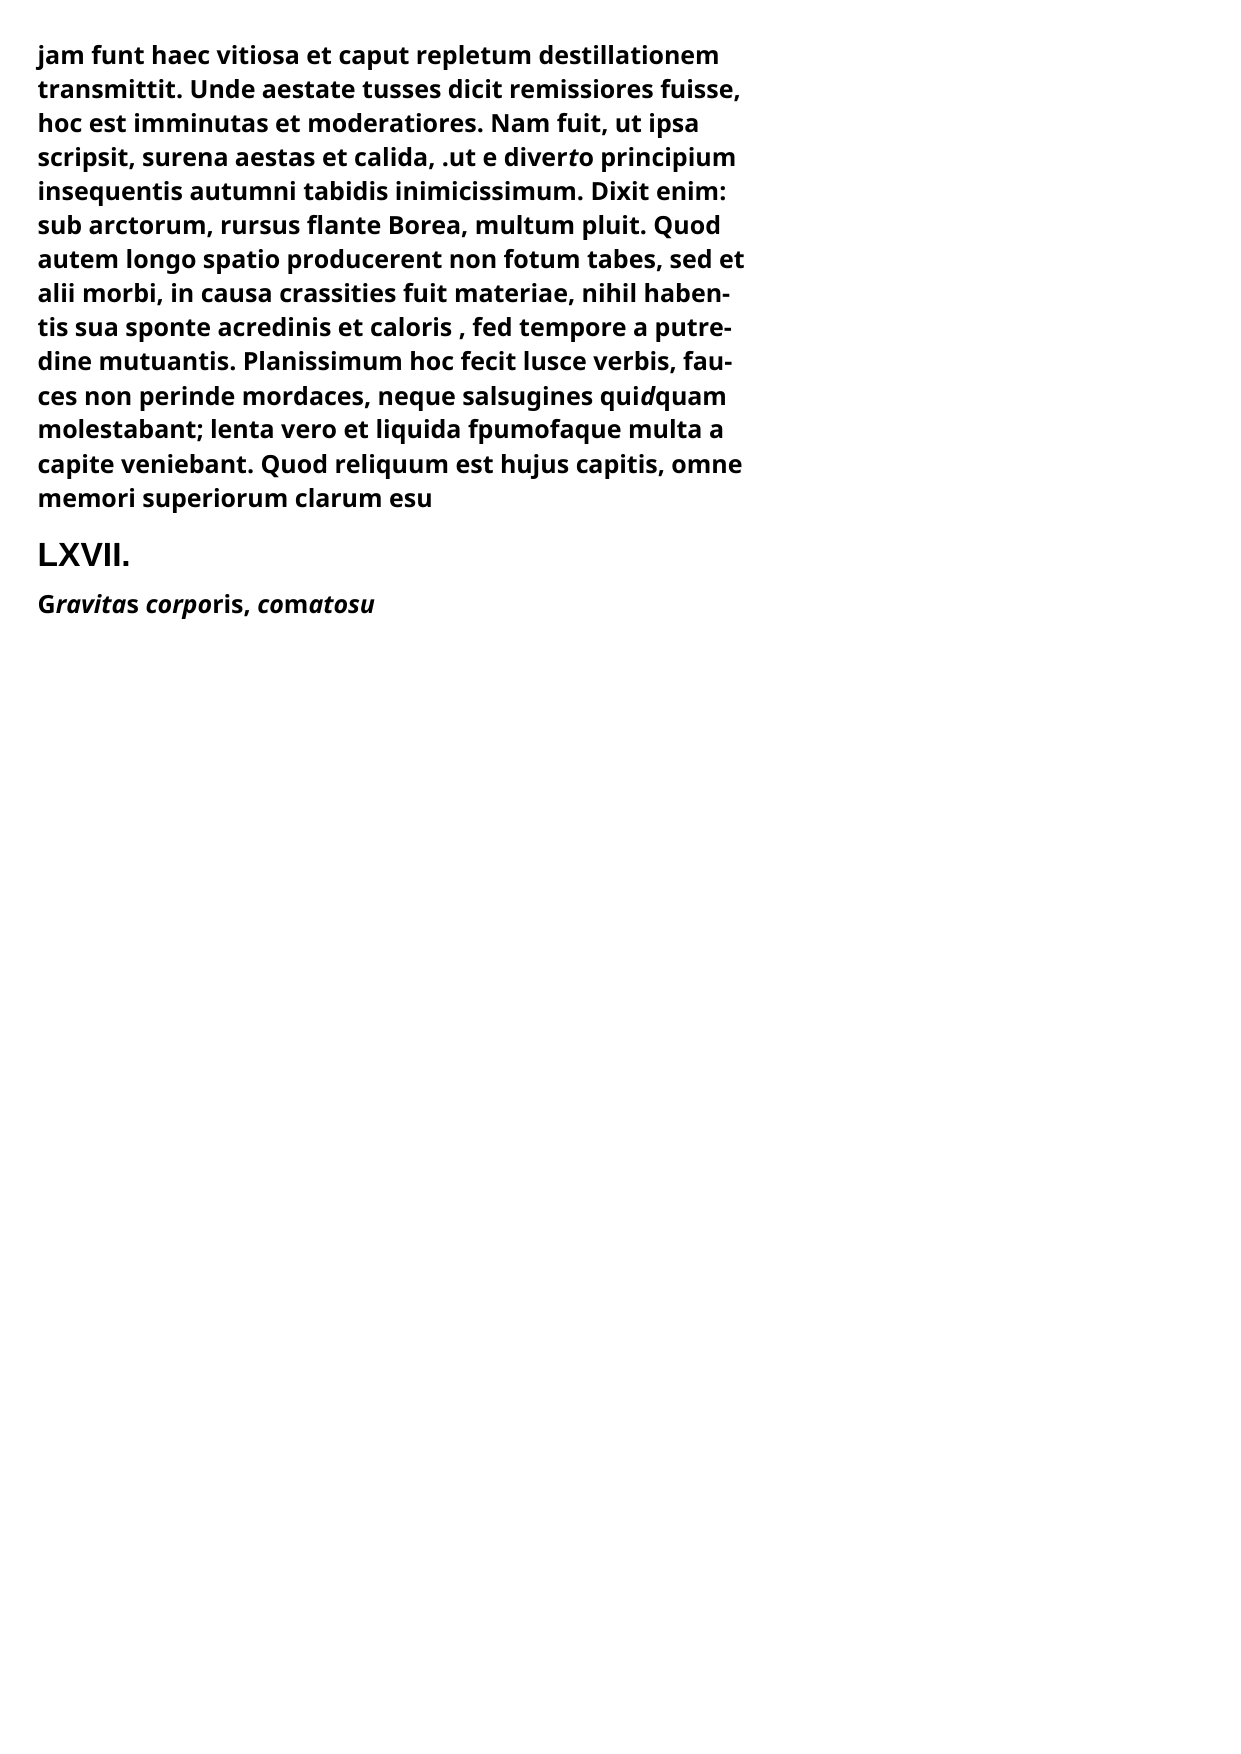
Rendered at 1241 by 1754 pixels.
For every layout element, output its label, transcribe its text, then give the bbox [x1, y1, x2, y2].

text jam funt haec vitiosa et caput repletum destillationem transmittit. Unde aestate tusses dicit remissiores fuisse, hoc est imminutas et moderatiores. Nam fuit, ut ipsa scripsit, surena aestas et calida, .ut e diverto principium insequentis autumni tabidis inimicissimum. Dixit enim: sub arctorum, rursus flante Borea, multum pluit. Quod autem longo spatio producerent non fotum tabes, sed et alii morbi, in causa crassities fuit materiae, nihil haben- tis sua sponte acredinis et caloris , fed tempore a putre- dine mutuantis. Planissimum hoc fecit lusce verbis, fau- ces non perinde mordaces, neque salsugines quidquam molestabant; lenta vero et liquida fpumofaque multa a capite veniebant. Quod reliquum est hujus capitis, omne memori superiorum clarum esu [37, 37, 1203, 514]
subtitle LXVII. [37, 535, 1203, 574]
text Gravitas corporis, comatosu [37, 586, 1203, 620]
